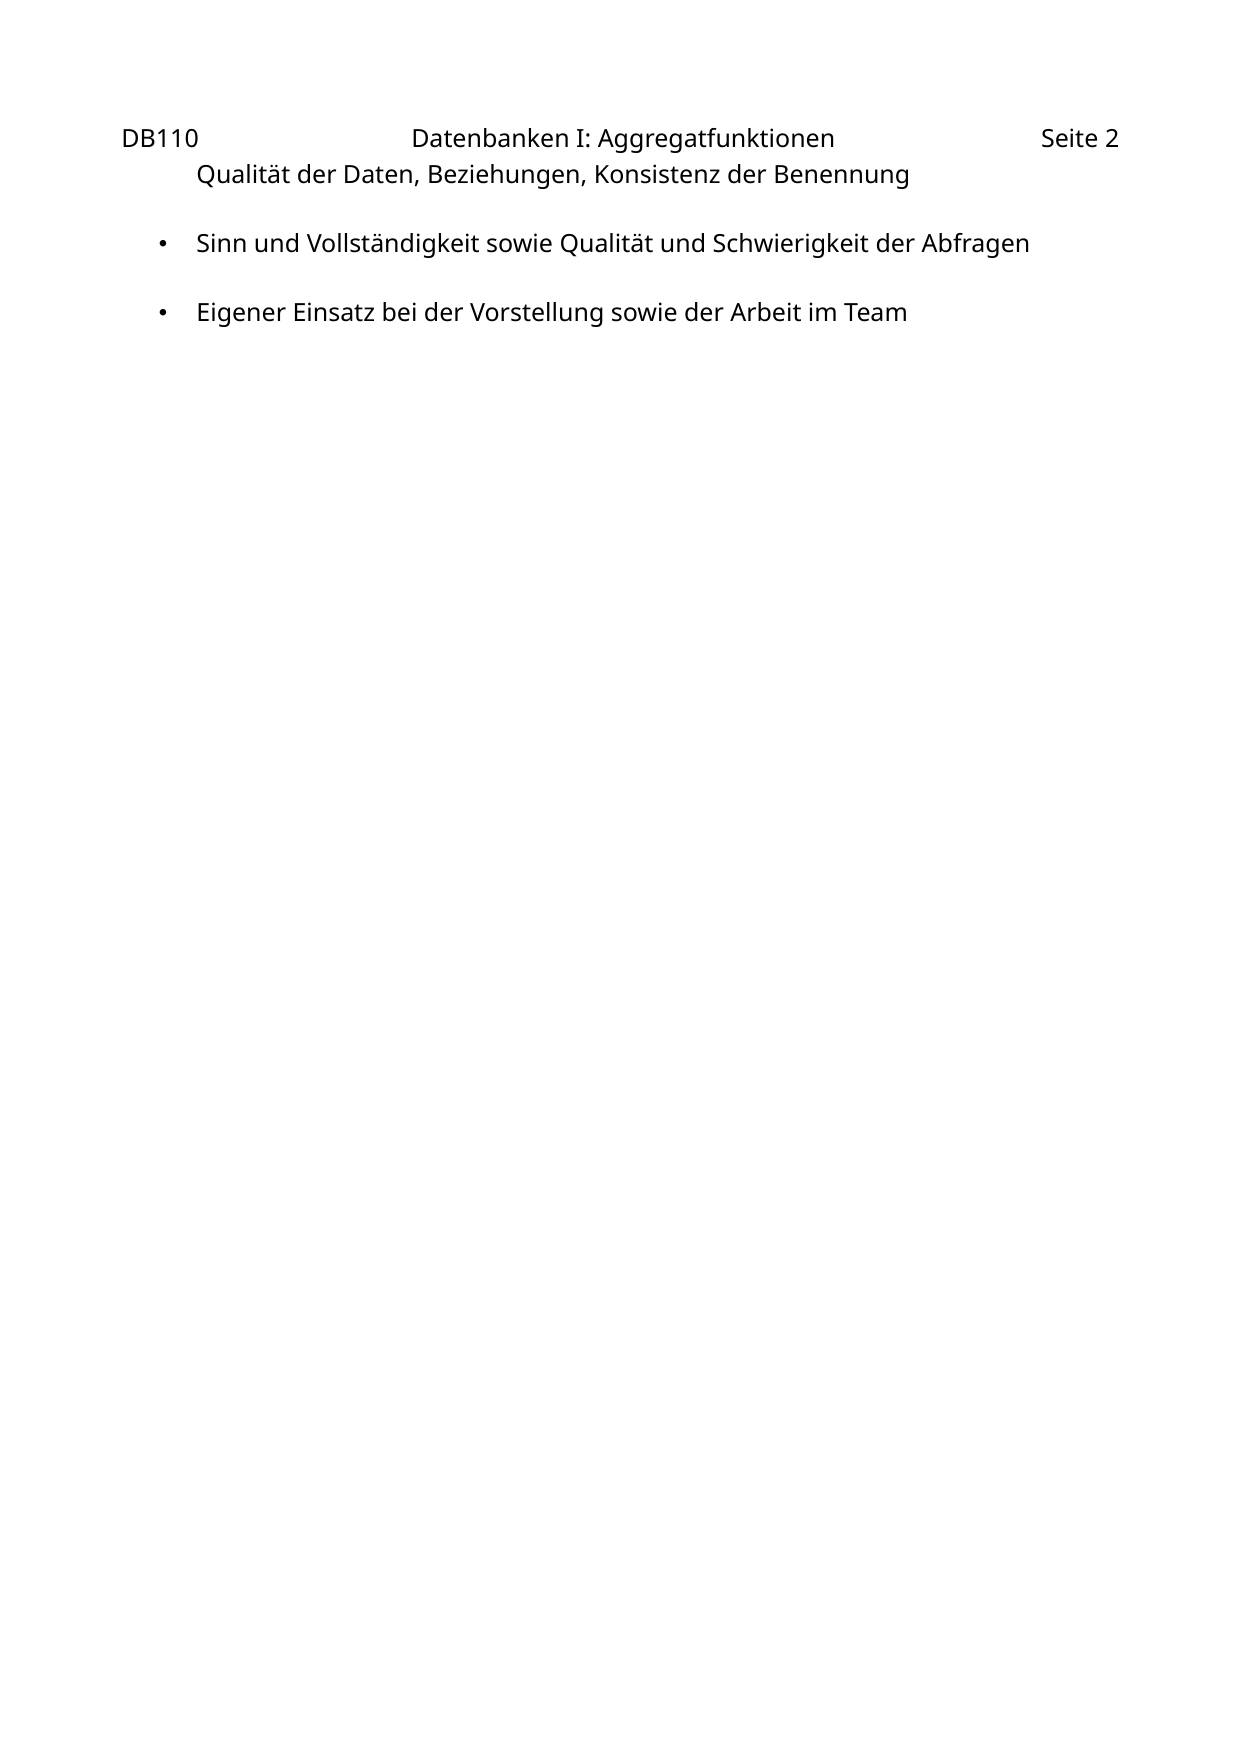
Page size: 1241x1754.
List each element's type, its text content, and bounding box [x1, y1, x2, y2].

list Qualität der Daten, Beziehungen, Konsistenz der Benennung [159, 157, 1119, 191]
list Sinn und Vollständigkeit sowie Qualität und Schwierigkeit der Abfragen [159, 226, 1119, 260]
list Eigener Einsatz bei der Vorstellung sowie der Arbeit im Team [159, 295, 1119, 329]
